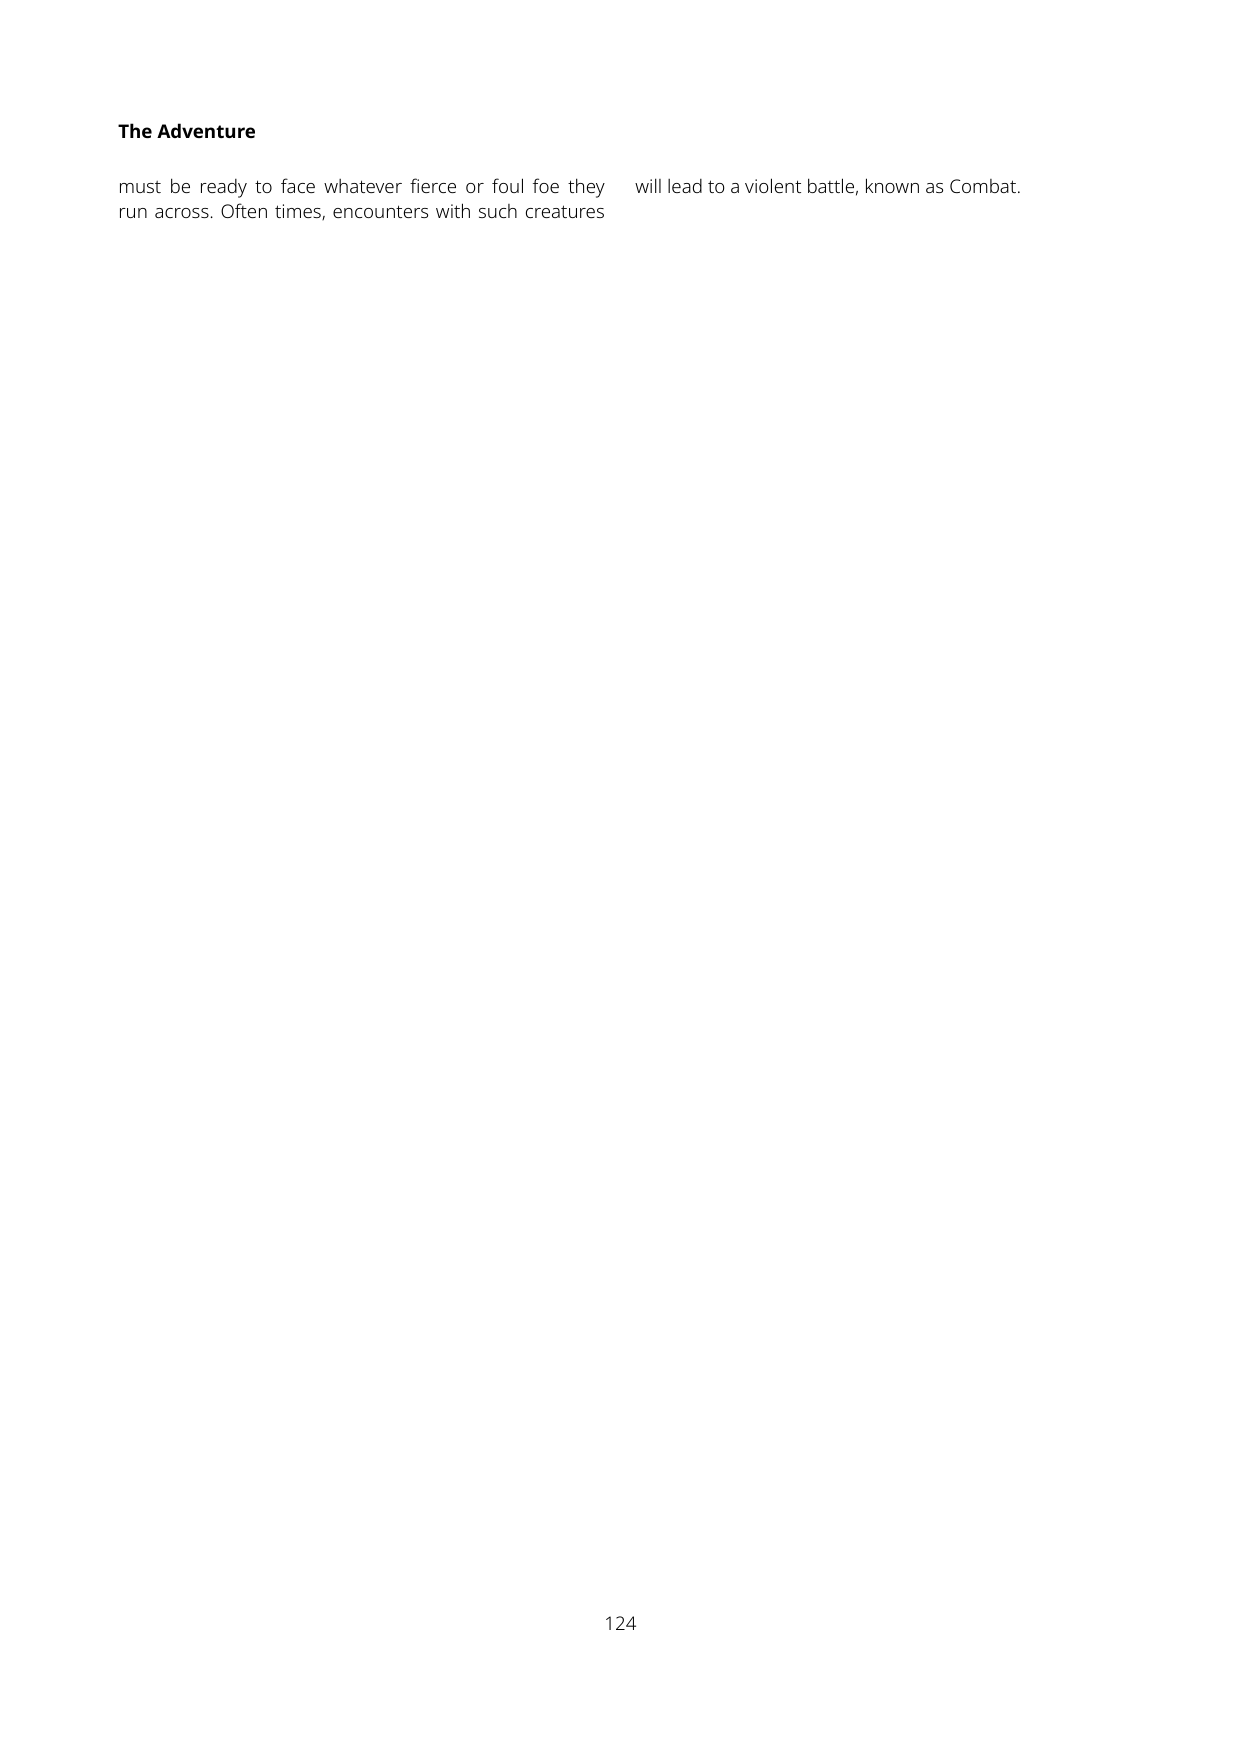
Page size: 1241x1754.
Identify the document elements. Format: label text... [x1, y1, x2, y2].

text will lead to a violent battle, known as Combat. [635, 173, 1122, 199]
text must be ready to face whatever fierce or foul foe they run across. Often times, encounters with such creatures [118, 173, 605, 224]
